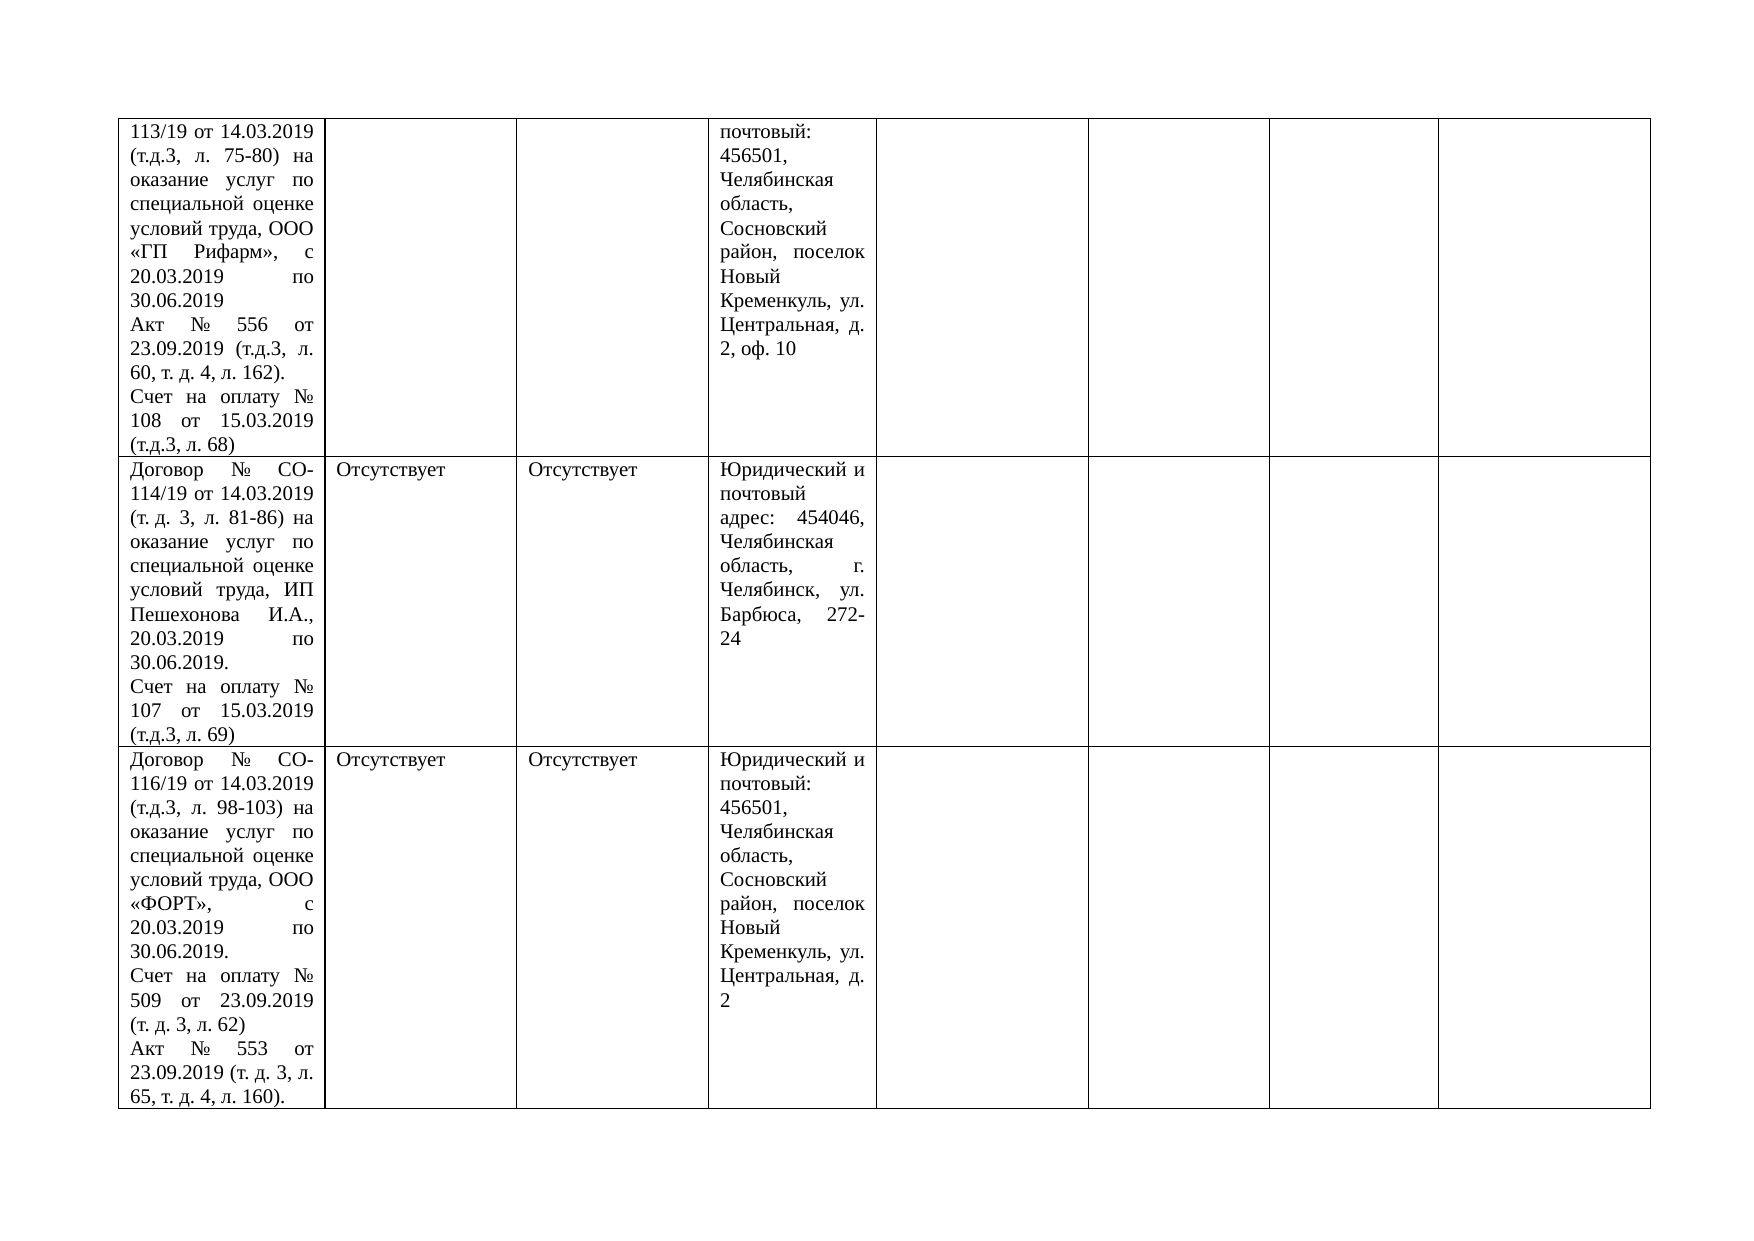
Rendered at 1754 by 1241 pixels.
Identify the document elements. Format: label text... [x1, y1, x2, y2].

table_cell Юридический и почтовый: 456501, Челябинская область, Сосновский район, поселок Новый Кременкуль, ул. Центральная, д. 2 [709, 747, 876, 1108]
table_cell [326, 119, 516, 456]
table_cell Отсутствует [326, 747, 516, 1108]
table_cell [1439, 457, 1650, 746]
table_cell [1439, 119, 1650, 456]
table_cell Договор № СО-116/19 от 14.03.2019 (т.д.3, л. 98-103) на оказание услуг по специальной оценке условий труда, ООО «ФОРТ», с 20.03.2019 по 30.06.2019. Счет на оплату № 509 от 23.09.2019 (т. д. 3, л. 62) Акт № 553 от 23.09.2019 (т. д. 3, л. 65, т. д. 4, л. 160). [119, 747, 324, 1108]
table_cell [1270, 457, 1438, 746]
table_cell [877, 457, 1088, 746]
table_cell Юридический и почтовый адрес: 454046, Челябинская область, г. Челябинск, ул. Барбюса, 272-24 [709, 457, 876, 746]
table_cell [517, 119, 708, 456]
table_cell Договор № СО-114/19 от 14.03.2019 (т. д. 3, л. 81-86) на оказание услуг по специальной оценке условий труда, ИП Пешехонова И.А., 20.03.2019 по 30.06.2019. Счет на оплату № 107 от 15.03.2019 (т.д.3, л. 69) [119, 457, 324, 746]
table_cell [1089, 747, 1269, 1108]
table_cell [1089, 119, 1269, 456]
table_cell Отсутствует [326, 457, 516, 746]
table_cell [1270, 747, 1438, 1108]
table_cell [877, 747, 1088, 1108]
table_cell [1439, 747, 1650, 1108]
table_cell Отсутствует [517, 747, 708, 1108]
table_cell [877, 119, 1088, 456]
table_cell [1270, 119, 1438, 456]
table_cell почтовый: 456501, Челябинская область, Сосновский район, поселок Новый Кременкуль, ул. Центральная, д. 2, оф. 10 [709, 119, 876, 456]
table_cell [1089, 457, 1269, 746]
table_cell 113/19 от 14.03.2019 (т.д.3, л. 75-80) на оказание услуг по специальной оценке условий труда, ООО «ГП Рифарм», с 20.03.2019 по 30.06.2019 Акт № 556 от 23.09.2019 (т.д.3, л. 60, т. д. 4, л. 162). Счет на оплату № 108 от 15.03.2019 (т.д.3, л. 68) [119, 119, 324, 456]
table_cell Отсутствует [517, 457, 708, 746]
